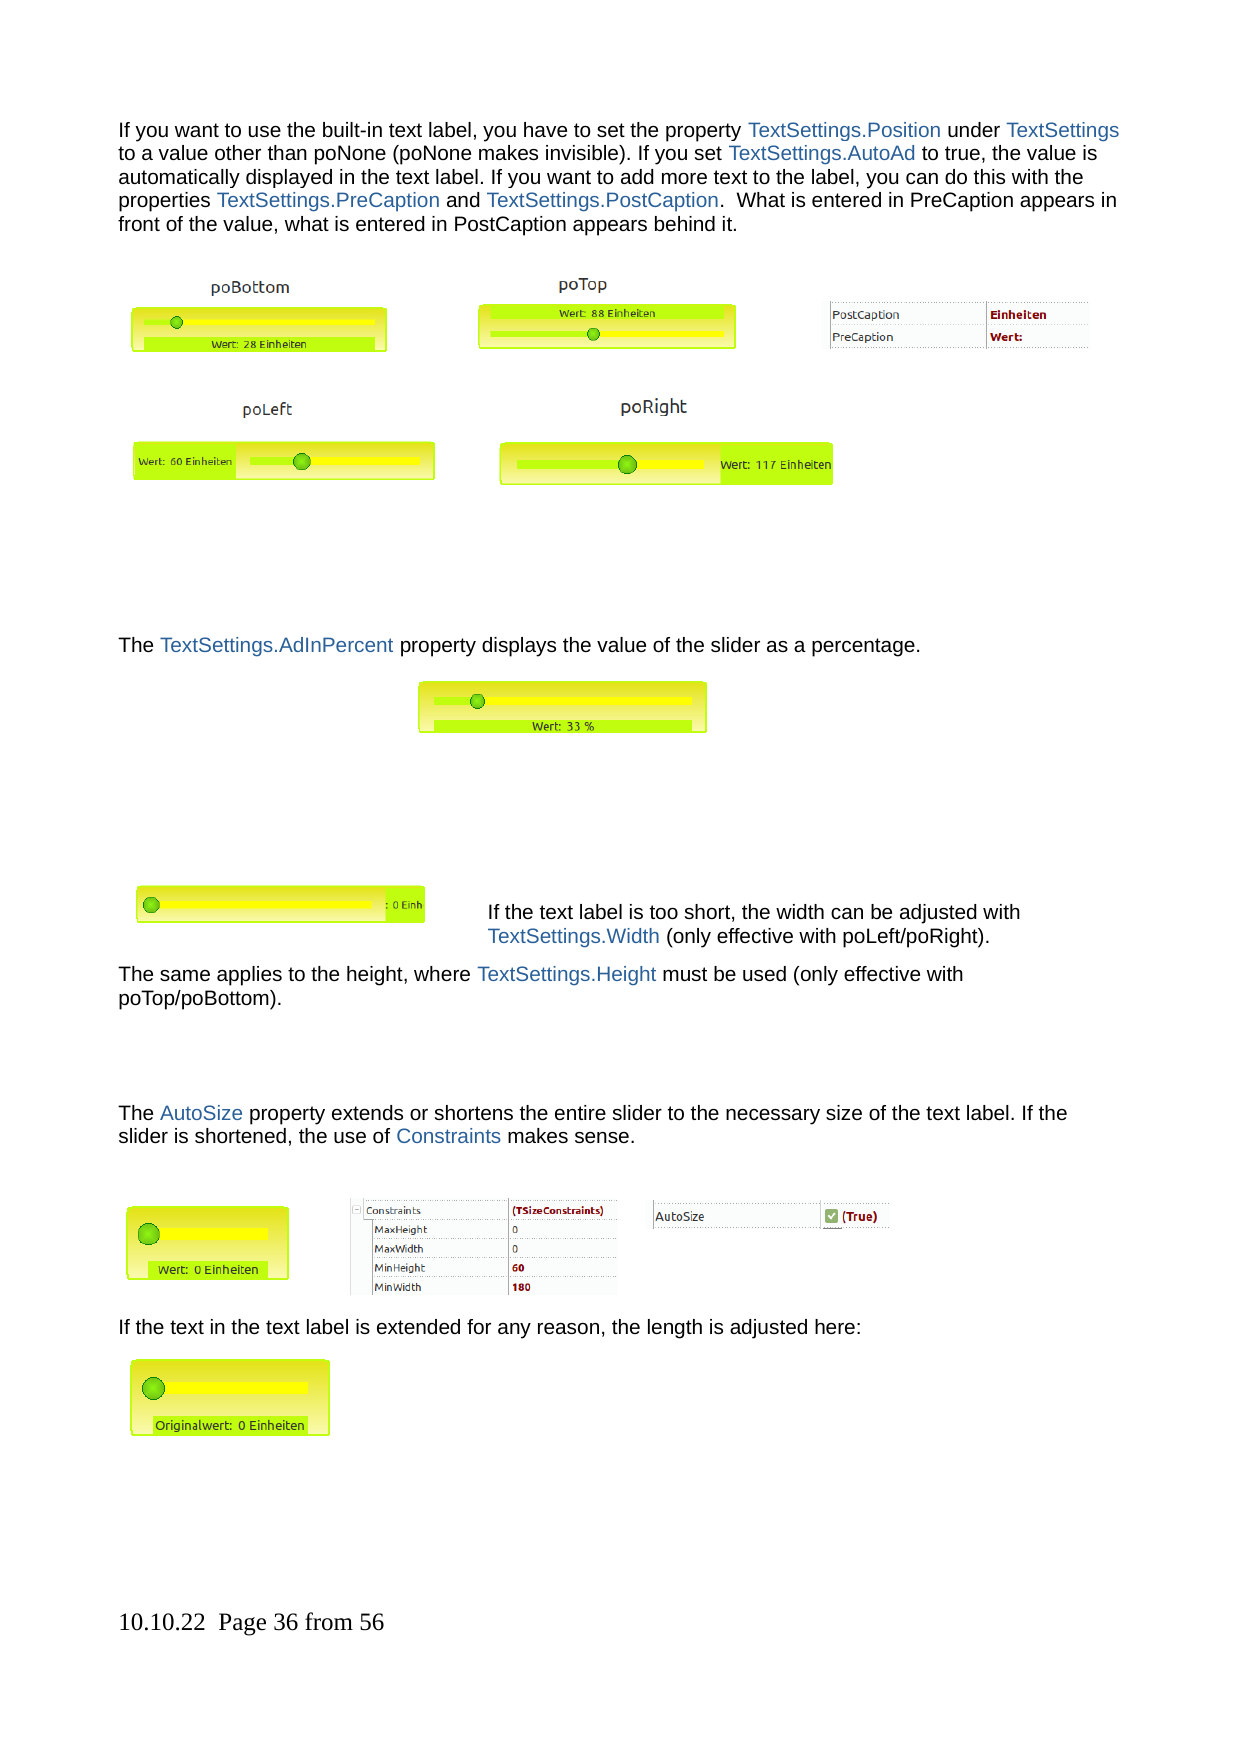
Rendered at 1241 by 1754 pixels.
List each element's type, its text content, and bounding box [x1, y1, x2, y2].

picture [348, 1198, 618, 1295]
picture [126, 874, 438, 932]
text The same applies to the height, where TextSettings.Height must be used (only effective with poTop/poBottom). [118, 963, 1122, 1010]
text If the text in the text label is extended for any reason, the length is adjusted here: [118, 1316, 1122, 1339]
picture [644, 1200, 890, 1229]
picture [409, 671, 715, 743]
picture [120, 395, 445, 493]
picture [118, 270, 399, 364]
picture [118, 1198, 303, 1289]
text The TextSettings.AdInPercent property displays the value of the slider as a percentage. [118, 633, 1122, 657]
text If the text label is too short, the width can be adjusted with TextSettings.Width (only effective with poLeft/poRight). [118, 901, 1122, 948]
picture [469, 270, 749, 358]
text If you want to use the built-in text label, you have to set the property TextSettings.Position under TextSettings to a value other than poNone (poNone makes invisible). If you set TextSettings.AutoAd to true, the value is automatically displayed in the text label. If you want to add more text to the label, you can do this with the properties TextSettings.PreCaption and TextSettings.PostCaption. What is entered in PreCaption appears in front of the value, what is entered in PostCaption appears behind it. [118, 118, 1122, 236]
picture [480, 386, 842, 494]
picture [821, 301, 1091, 349]
picture [123, 1353, 338, 1444]
text The AutoSize property extends or shortens the entire slider to the necessary size of the text label. If the slider is shortened, the use of Constraints makes sense. [118, 1101, 1122, 1148]
